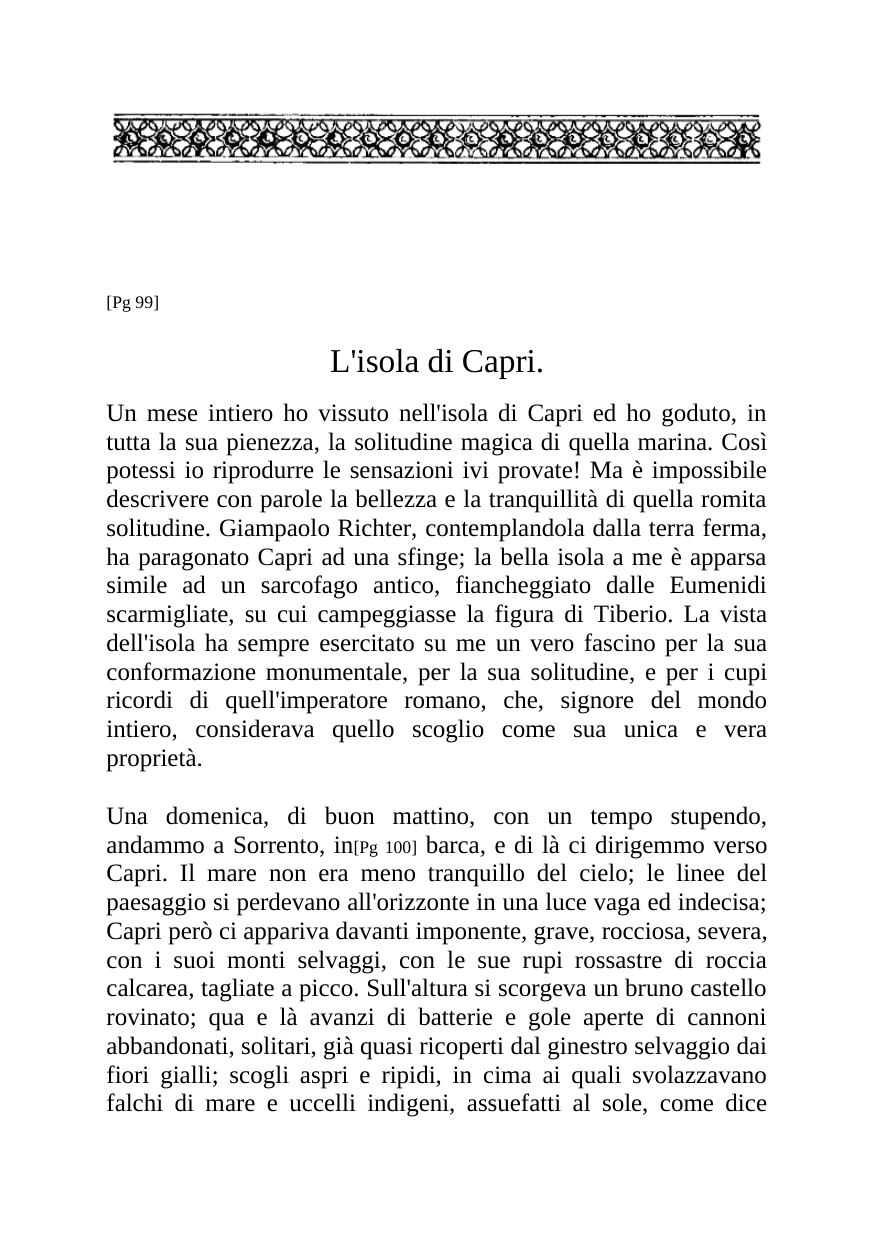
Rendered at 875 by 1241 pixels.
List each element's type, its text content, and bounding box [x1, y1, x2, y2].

text [Pg 99] [106, 174, 768, 312]
subtitle L'isola di Capri. [106, 341, 768, 379]
text Una domenica, di buon mattino, con un tempo stupendo, andammo a Sorrento, in[Pg 100] barca, e di là ci dirigemmo verso Capri. Il mare non era meno tranquillo del cielo; le linee del paesaggio si perdevano all'orizzonte in una luce vaga ed indecisa; Capri però ci appariva davanti imponente, grave, rocciosa, severa, con i suoi monti selvaggi, con le sue rupi rossastre di roccia calcarea, tagliate a picco. Sull'altura si scorgeva un bruno castello rovinato; qua e là avanzi di batterie e gole aperte di cannoni abbandonati, solitari, già quasi ricoperti dal ginestro selvaggio dai fiori gialli; scogli aspri e ripidi, in cima ai quali svolazzavano falchi di mare e uccelli indigeni, assuefatti al sole, come dice [106, 801, 768, 1117]
text Un mese intiero ho vissuto nell'isola di Capri ed ho goduto, in tutta la sua pienezza, la solitudine magica di quella marina. Così potessi io riprodurre le sensazioni ivi provate! Ma è impossibile descrivere con parole la bellezza e la tranquillità di quella romita solitudine. Giampaolo Richter, contemplandola dalla terra ferma, ha paragonato Capri ad una sfinge; la bella isola a me è apparsa simile ad un sarcofago antico, fiancheggiato dalle Eumenidi scarmigliate, su cui campeggiasse la figura di Tiberio. La vista dell'isola ha sempre esercitato su me un vero fascino per la sua conformazione monumentale, per la sua solitudine, e per i cupi ricordi di quell'imperatore romano, che, signore del mondo intiero, considerava quello scoglio come sua unica e vera proprietà. [106, 398, 768, 772]
picture [106, 106, 768, 174]
